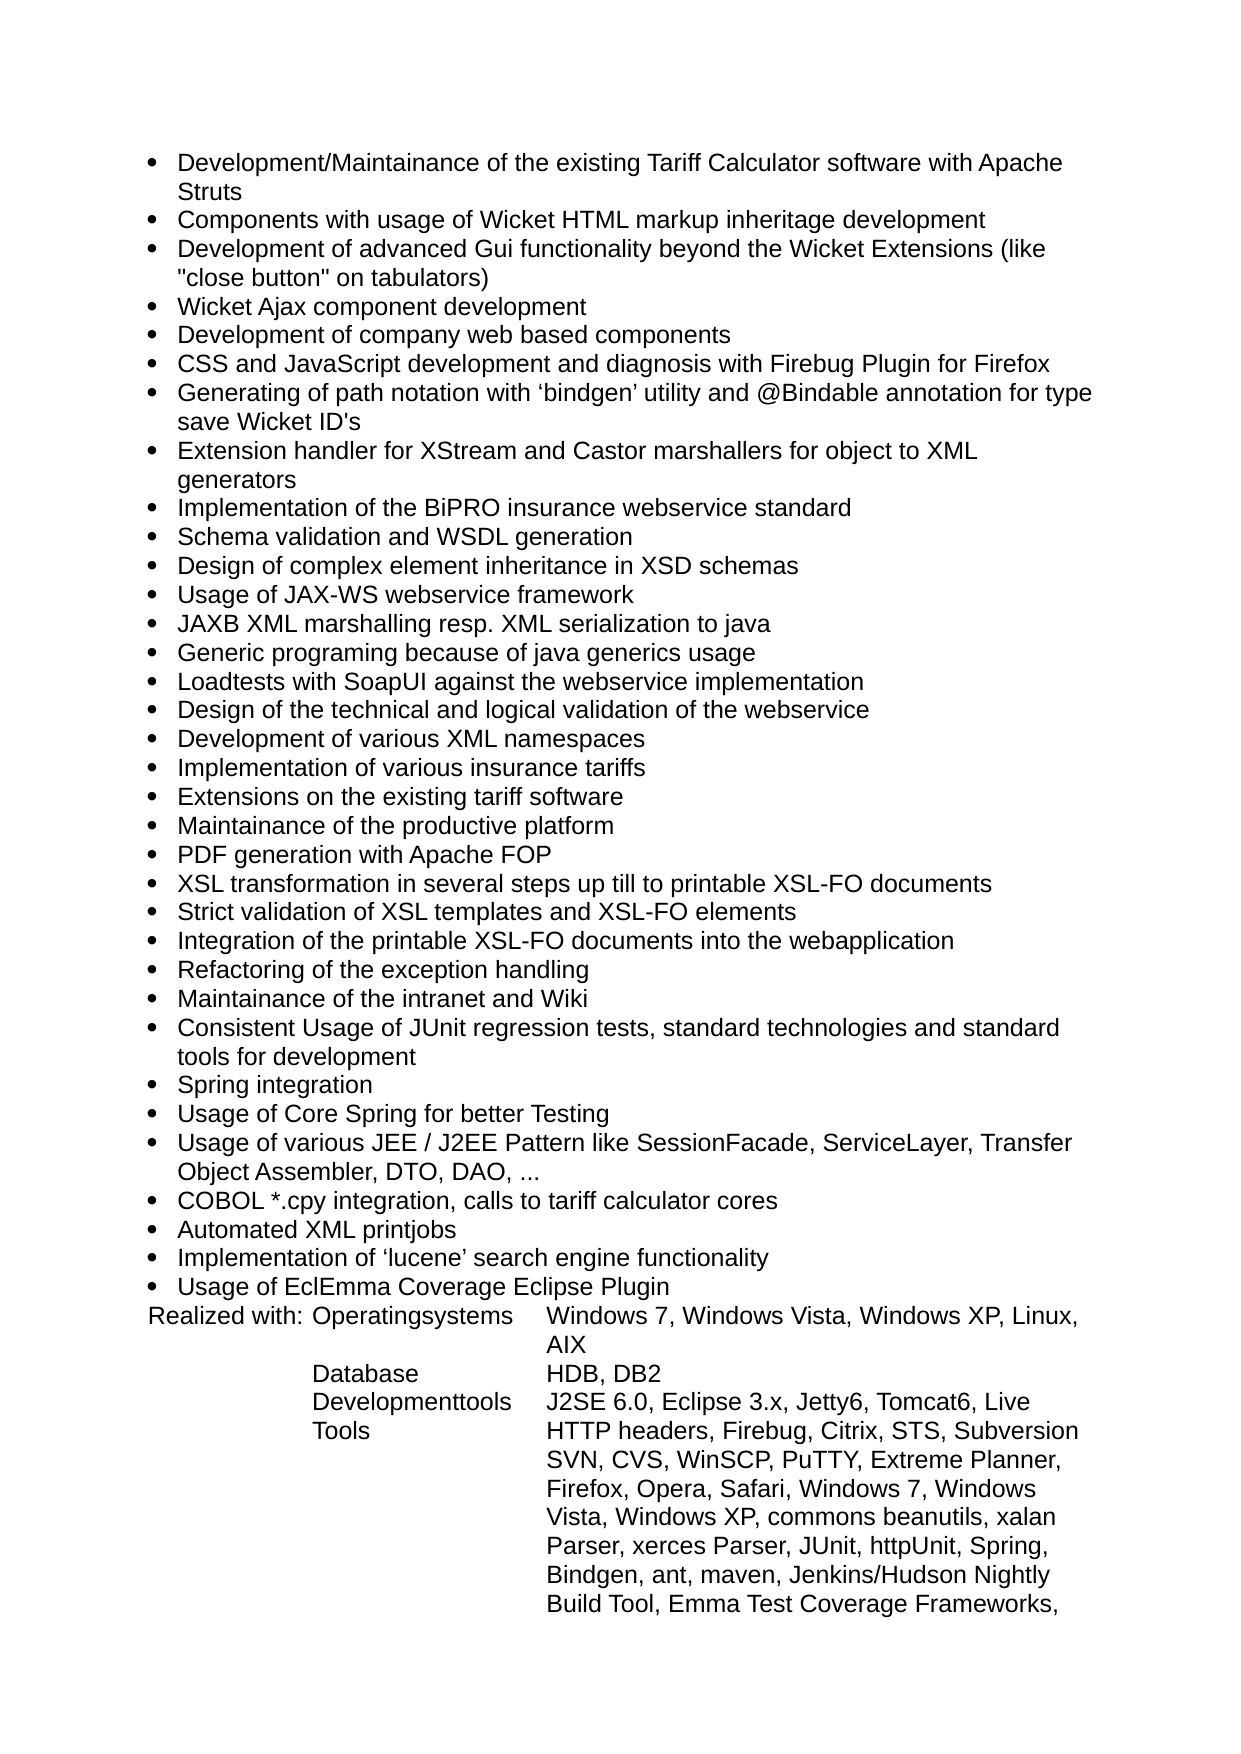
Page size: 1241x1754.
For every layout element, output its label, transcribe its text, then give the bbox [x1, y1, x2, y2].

list Strict validation of XSL templates and XSL-FO elements [148, 897, 1104, 926]
table_cell [145, 1359, 309, 1387]
list XSL transformation in several steps up till to printable XSL-FO documents [148, 868, 1104, 897]
list Implementation of various insurance tariffs [148, 753, 1104, 782]
list Generic programing because of java generics usage [148, 638, 1104, 667]
list Consistent Usage of JUnit regression tests, standard technologies and standard tools for development [148, 1013, 1104, 1070]
list Spring integration [148, 1070, 1104, 1099]
list Refactoring of the exception handling [148, 955, 1104, 984]
list COBOL *.cpy integration, calls to tariff calculator cores [148, 1186, 1104, 1214]
list Development of company web based components [148, 321, 1104, 349]
list Components with usage of Wicket HTML markup inheritage development [148, 205, 1104, 234]
list Implementation of the BiPRO insurance webservice standard [148, 493, 1104, 522]
list Development of advanced Gui functionality beyond the Wicket Extensions (like "close button" on tabulators) [148, 234, 1104, 292]
list Generating of path notation with ‘bindgen’ utility and @Bindable annotation for type save Wicket ID's [148, 378, 1104, 436]
list JAXB XML marshalling resp. XML serialization to java [148, 609, 1104, 638]
table_header Realized with: [145, 1301, 309, 1359]
list Design of complex element inheritance in XSD schemas [148, 551, 1104, 580]
table_cell Database [309, 1359, 543, 1387]
list Wicket Ajax component development [148, 292, 1104, 321]
table_cell J2SE 6.0, Eclipse 3.x, Jetty6, Tomcat6, Live HTTP headers, Firebug, Citrix, STS, Subversion SVN, CVS, WinSCP, PuTTY, Extreme Planner, Firefox, Opera, Safari, Windows 7, Windows Vista, Windows XP, commons beanutils, xalan Parser, xerces Parser, JUnit, httpUnit, Spring, Bindgen, ant, maven, Jenkins/Hudson Nightly Build Tool, Emma Test Coverage Frameworks, [543, 1388, 1089, 1617]
table_header Windows 7, Windows Vista, Windows XP, Linux, AIX [543, 1301, 1089, 1359]
list Usage of EclEmma Coverage Eclipse Plugin [148, 1272, 1104, 1301]
list Integration of the printable XSL-FO documents into the webapplication [148, 926, 1104, 955]
list CSS and JavaScript development and diagnosis with Firebug Plugin for Firefox [148, 349, 1104, 378]
list Development of various XML namespaces [148, 724, 1104, 753]
table_cell HDB, DB2 [543, 1359, 1089, 1387]
list Extensions on the existing tariff software [148, 782, 1104, 811]
list Maintainance of the productive platform [148, 811, 1104, 840]
list PDF generation with Apache FOP [148, 840, 1104, 868]
list Usage of Core Spring for better Testing [148, 1099, 1104, 1128]
list Schema validation and WSDL generation [148, 522, 1104, 551]
list Loadtests with SoapUI against the webservice implementation [148, 667, 1104, 695]
list Maintainance of the intranet and Wiki [148, 984, 1104, 1013]
list Automated XML printjobs [148, 1214, 1104, 1243]
list Usage of various JEE / J2EE Pattern like SessionFacade, ServiceLayer, Transfer Object Assembler, DTO, DAO, ... [148, 1128, 1104, 1186]
table_header Operatingsystems [309, 1301, 543, 1359]
list Implementation of ‘lucene’ search engine functionality [148, 1243, 1104, 1272]
table_cell Developmenttools Tools [309, 1388, 543, 1617]
list Extension handler for XStream and Castor marshallers for object to XML generators [148, 436, 1104, 493]
table_cell [145, 1388, 309, 1617]
list Design of the technical and logical validation of the webservice [148, 695, 1104, 724]
list Usage of JAX-WS webservice framework [148, 580, 1104, 609]
list Development/Maintainance of the existing Tariff Calculator software with Apache Struts [148, 148, 1104, 205]
